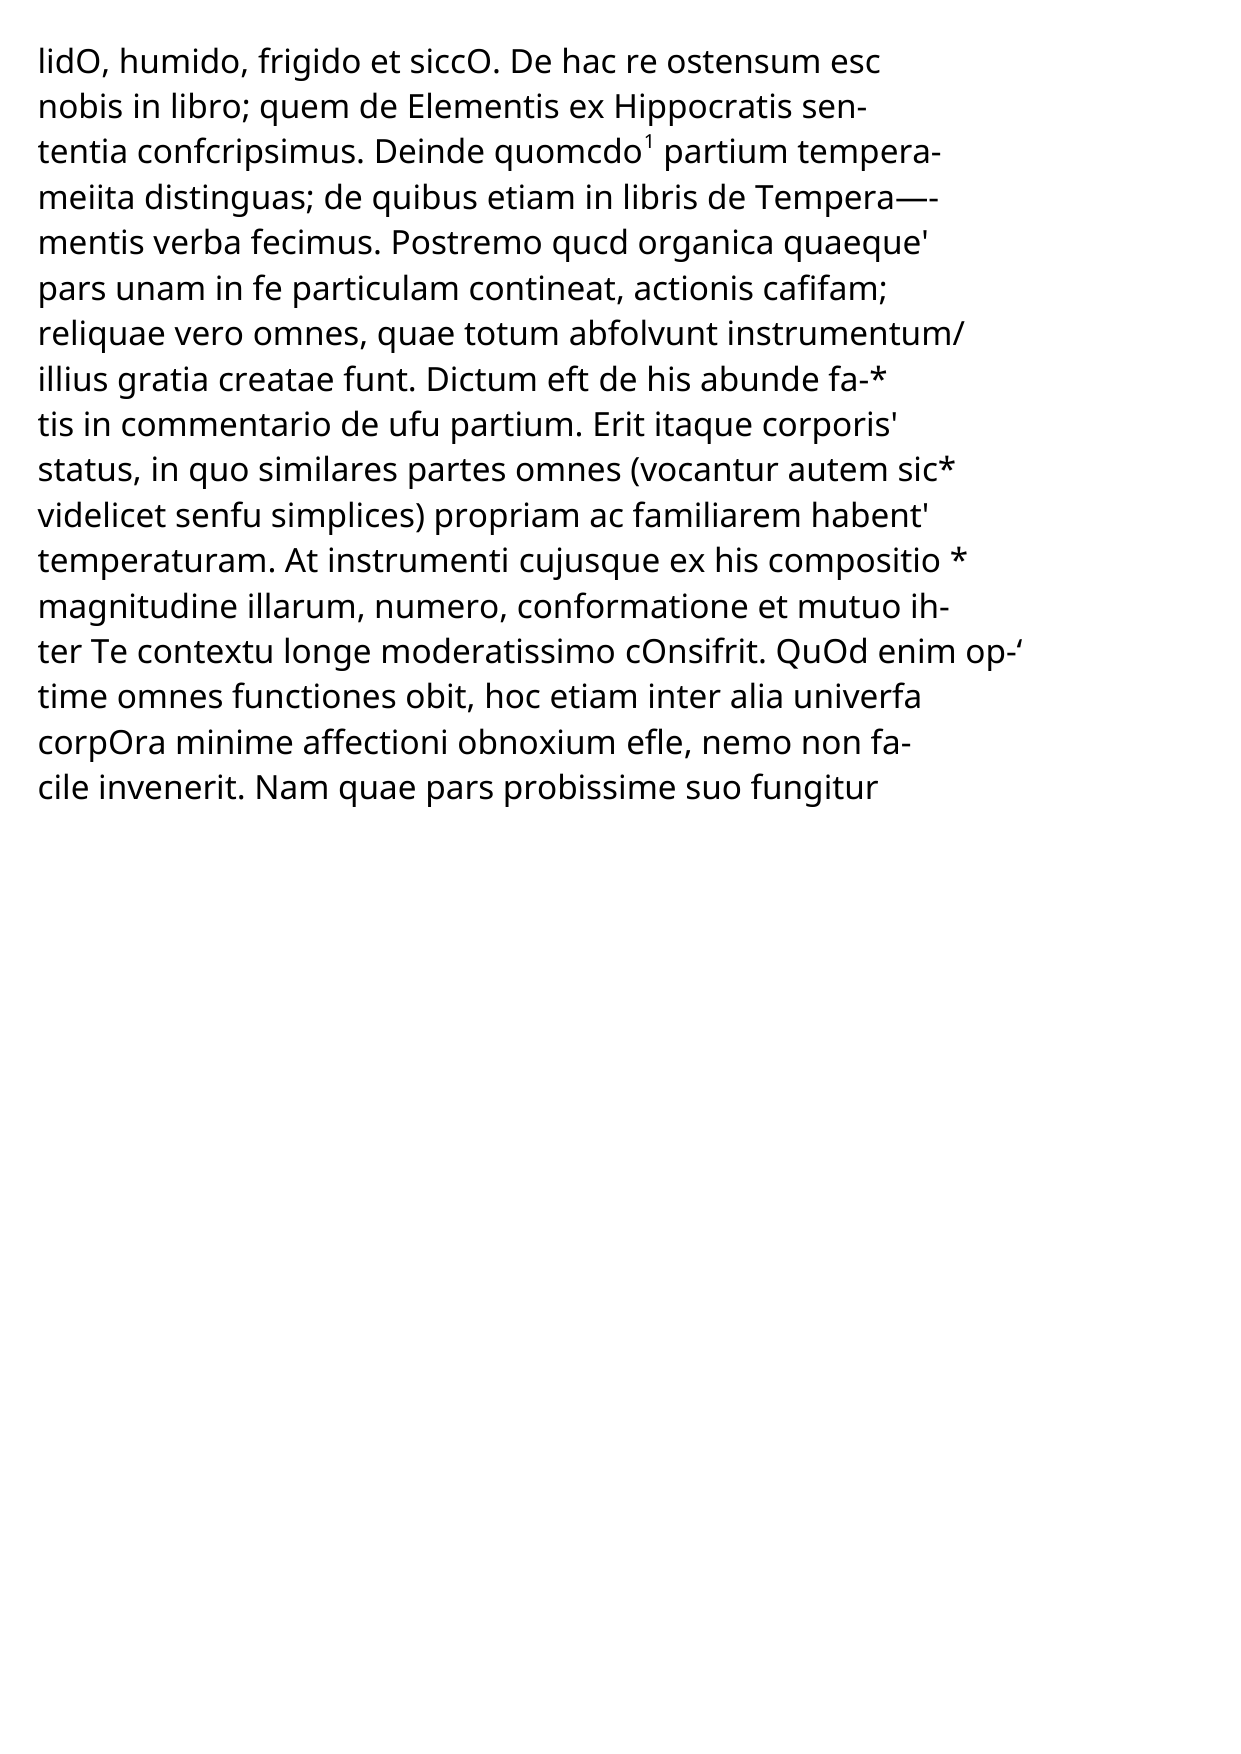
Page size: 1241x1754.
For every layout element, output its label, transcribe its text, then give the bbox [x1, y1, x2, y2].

text lidO, humido, frigido et siccO. De hac re ostensum esc nobis in libro; quem de Elementis ex Hippocratis sen- tentia confcripsimus. Deinde quomcdo1 partium tempera- meiita distinguas; de quibus etiam in libris de Tempera—- mentis verba fecimus. Postremo qucd organica quaeque' pars unam in fe particulam contineat, actionis cafifam; reliquae vero omnes, quae totum abfolvunt instrumentum/ illius gratia creatae funt. Dictum eft de his abunde fa-* tis in commentario de ufu partium. Erit itaque corporis' status, in quo similares partes omnes (vocantur autem sic* videlicet senfu simplices) propriam ac familiarem habent' temperaturam. At instrumenti cujusque ex his compositio * magnitudine illarum, numero, conformatione et mutuo ih- ter Te contextu longe moderatissimo cOnsifrit. QuOd enim op-‘ time omnes functiones obit, hoc etiam inter alia univerfa corpOra minime affectioni obnoxium efle, nemo non fa- cile invenerit. Nam quae pars probissime suo fungitur [37, 37, 1203, 809]
